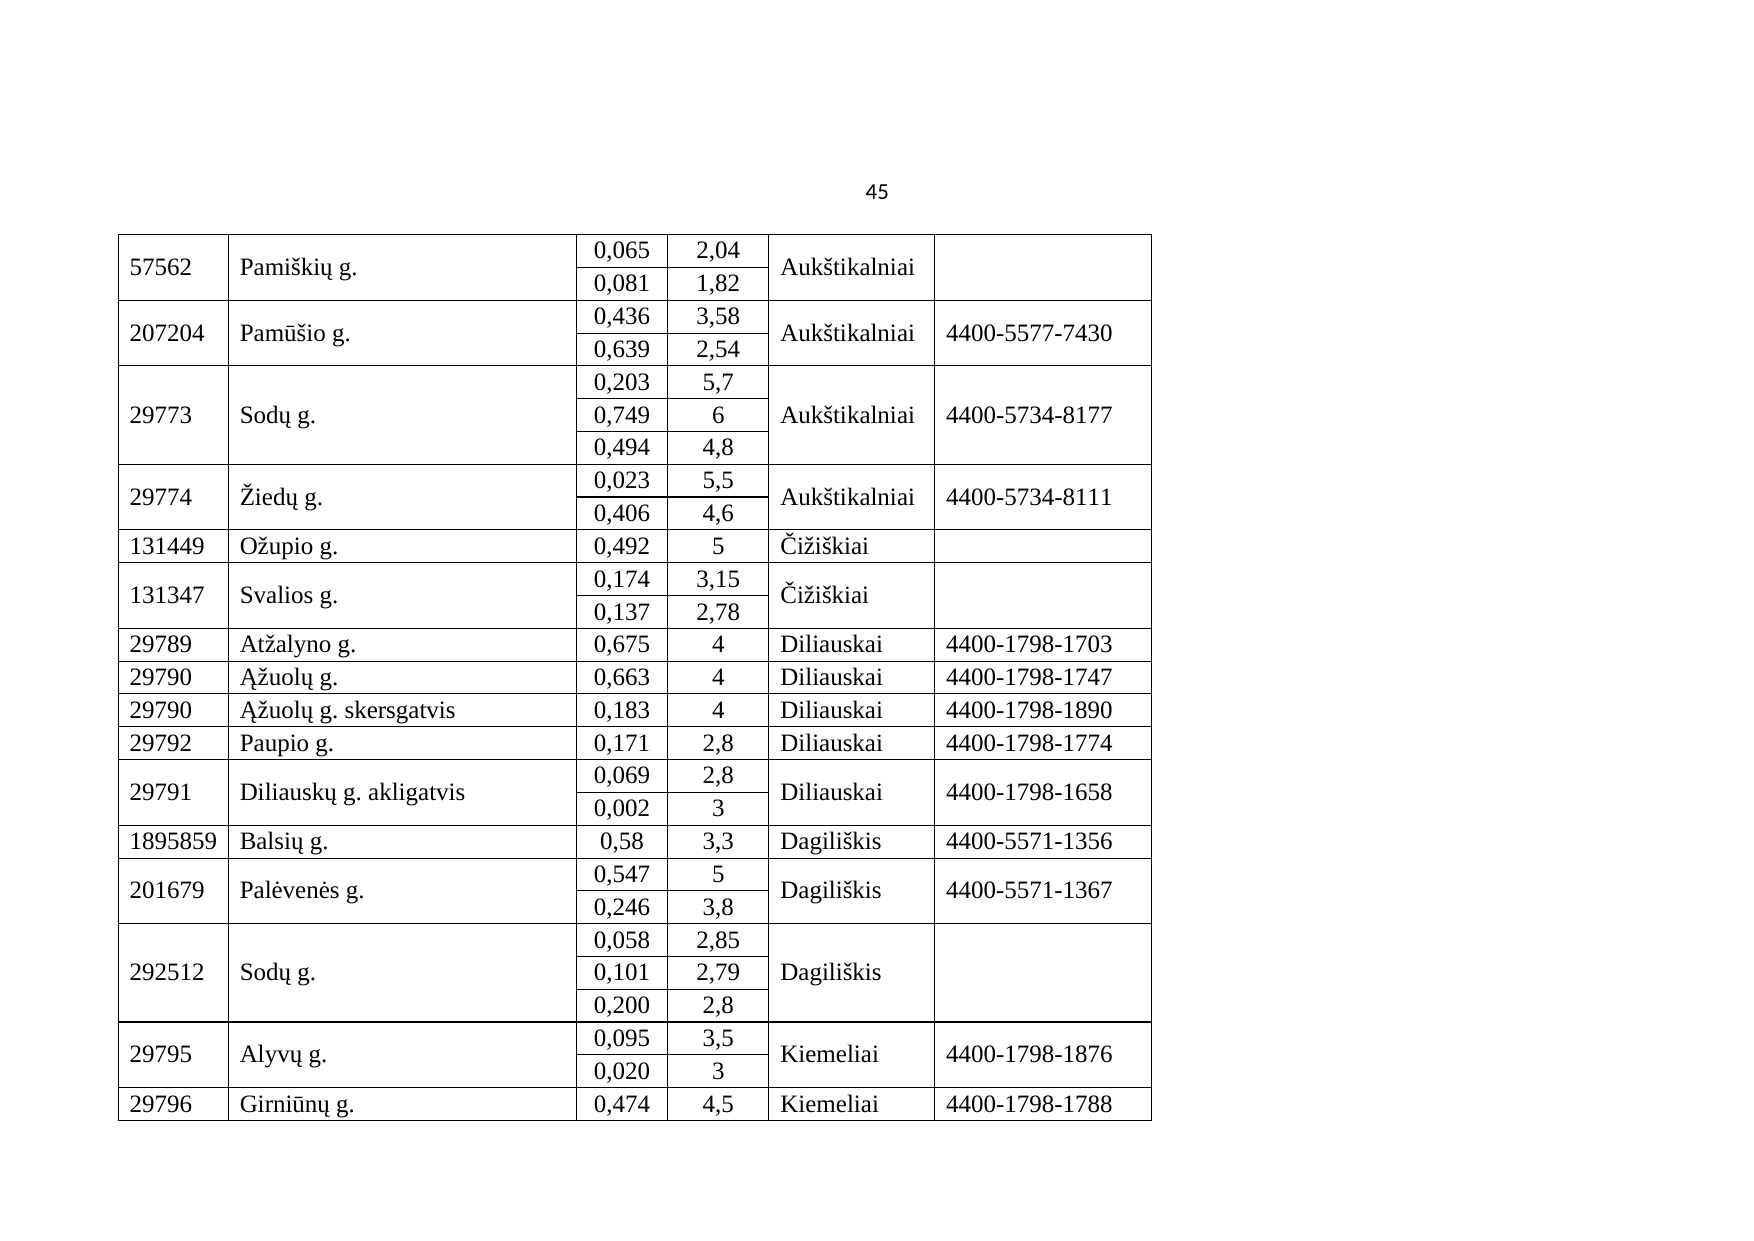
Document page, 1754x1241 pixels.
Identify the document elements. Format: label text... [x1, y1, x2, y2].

table_cell 2,85 [668, 924, 768, 956]
table_cell Dagiliškis [769, 859, 934, 923]
table_cell Atžalyno g. [229, 629, 576, 661]
table_cell 0,436 [577, 301, 667, 332]
table_cell 4400-5734-8177 [935, 366, 1151, 464]
table_cell 0,639 [577, 334, 667, 365]
table_cell 0,203 [577, 366, 667, 398]
table_cell Diliauskai [769, 694, 934, 726]
table_cell Aukštikalniai [769, 301, 934, 365]
table_cell Paupio g. [229, 727, 576, 759]
table_cell 0,494 [577, 432, 667, 464]
table_cell 0,547 [577, 859, 667, 890]
table_cell 0,675 [577, 629, 667, 661]
table_cell 5 [668, 530, 768, 562]
table_cell 0,200 [577, 990, 667, 1021]
table_cell 4400-1798-1658 [935, 760, 1151, 824]
table_cell [935, 530, 1151, 562]
table_cell 3,58 [668, 301, 768, 332]
table_cell 29796 [119, 1088, 228, 1120]
table_cell 3,5 [668, 1023, 768, 1054]
table_cell 4400-1798-1703 [935, 629, 1151, 661]
table_cell 29795 [119, 1023, 228, 1087]
table_cell Ąžuolų g. [229, 662, 576, 693]
table_cell 4 [668, 662, 768, 693]
table_cell 29792 [119, 727, 228, 759]
table_cell 0,58 [577, 826, 667, 857]
table_cell 2,8 [668, 760, 768, 792]
table_cell 0,069 [577, 760, 667, 792]
table_cell 4400-1798-1876 [935, 1023, 1151, 1087]
table_cell 207204 [119, 301, 228, 365]
table_cell 0,171 [577, 727, 667, 759]
table_cell 5 [668, 859, 768, 890]
table_cell Diliauskai [769, 727, 934, 759]
table_cell 4 [668, 629, 768, 661]
table_cell 29774 [119, 465, 228, 529]
table_cell 3 [668, 1055, 768, 1087]
table_cell Diliauskai [769, 760, 934, 824]
table_cell 0,749 [577, 399, 667, 431]
table_cell 3 [668, 793, 768, 824]
table_cell 1,82 [668, 268, 768, 299]
table_cell 4 [668, 694, 768, 726]
table_cell 0,474 [577, 1088, 667, 1120]
table_cell 5,5 [668, 465, 768, 496]
table_cell 2,04 [668, 235, 768, 267]
table_cell 0,492 [577, 530, 667, 562]
table_cell 2,79 [668, 957, 768, 989]
table_cell 201679 [119, 859, 228, 923]
table_cell Čižiškiai [769, 563, 934, 628]
table_cell 0,081 [577, 268, 667, 299]
table_cell Čižiškiai [769, 530, 934, 562]
table_cell 0,663 [577, 662, 667, 693]
table_cell 4,8 [668, 432, 768, 464]
table_cell 2,54 [668, 334, 768, 365]
table_cell [935, 235, 1151, 299]
table_cell 0,095 [577, 1023, 667, 1054]
table_cell 4,6 [668, 498, 768, 529]
table_cell 4400-1798-1788 [935, 1088, 1151, 1120]
table_cell 0,065 [577, 235, 667, 267]
table_cell 4400-1798-1890 [935, 694, 1151, 726]
table_cell 131347 [119, 563, 228, 628]
table_cell Alyvų g. [229, 1023, 576, 1087]
table_cell Ožupio g. [229, 530, 576, 562]
table_cell 0,183 [577, 694, 667, 726]
table_cell Kiemeliai [769, 1023, 934, 1087]
table_cell 3,3 [668, 826, 768, 857]
table_cell Dagiliškis [769, 924, 934, 1021]
table_cell Dagiliškis [769, 826, 934, 857]
table_cell Aukštikalniai [769, 366, 934, 464]
table_cell 3,8 [668, 891, 768, 923]
table_cell [935, 924, 1151, 1021]
table_cell 4400-1798-1747 [935, 662, 1151, 693]
table_cell Pamūšio g. [229, 301, 576, 365]
table_cell 2,78 [668, 596, 768, 628]
table_cell 57562 [119, 235, 228, 299]
table_cell 4400-5577-7430 [935, 301, 1151, 365]
table_cell 3,15 [668, 563, 768, 595]
table_cell 0,002 [577, 793, 667, 824]
table_cell 29790 [119, 662, 228, 693]
table_cell Pamiškių g. [229, 235, 576, 299]
table_cell 29790 [119, 694, 228, 726]
table_cell 0,020 [577, 1055, 667, 1087]
table_cell 131449 [119, 530, 228, 562]
table_cell Girniūnų g. [229, 1088, 576, 1120]
table_cell Aukštikalniai [769, 235, 934, 299]
table_cell 4400-5571-1367 [935, 859, 1151, 923]
table_cell Palėvenės g. [229, 859, 576, 923]
table_cell 4400-5734-8111 [935, 465, 1151, 529]
table_cell 5,7 [668, 366, 768, 398]
table_cell 0,058 [577, 924, 667, 956]
table_cell [935, 563, 1151, 628]
table_cell Diliauskai [769, 662, 934, 693]
table_cell Kiemeliai [769, 1088, 934, 1120]
table_cell 1895859 [119, 826, 228, 857]
table_cell 4,5 [668, 1088, 768, 1120]
table_cell 29789 [119, 629, 228, 661]
table_cell Sodų g. [229, 366, 576, 464]
table_cell 0,246 [577, 891, 667, 923]
table_cell Žiedų g. [229, 465, 576, 529]
table_cell 29791 [119, 760, 228, 824]
table_cell Aukštikalniai [769, 465, 934, 529]
table_cell 0,023 [577, 465, 667, 496]
table_cell 0,174 [577, 563, 667, 595]
table_cell Balsių g. [229, 826, 576, 857]
table_cell 2,8 [668, 990, 768, 1021]
table_cell Diliauskų g. akligatvis [229, 760, 576, 824]
table_cell Sodų g. [229, 924, 576, 1021]
table_cell 4400-5571-1356 [935, 826, 1151, 857]
table_cell 6 [668, 399, 768, 431]
table_cell 292512 [119, 924, 228, 1021]
table_cell Svalios g. [229, 563, 576, 628]
table_cell 4400-1798-1774 [935, 727, 1151, 759]
table_cell Diliauskai [769, 629, 934, 661]
table_cell 2,8 [668, 727, 768, 759]
table_cell 0,137 [577, 596, 667, 628]
table_cell Ąžuolų g. skersgatvis [229, 694, 576, 726]
table_cell 29773 [119, 366, 228, 464]
table_cell 0,406 [577, 498, 667, 529]
table_cell 0,101 [577, 957, 667, 989]
